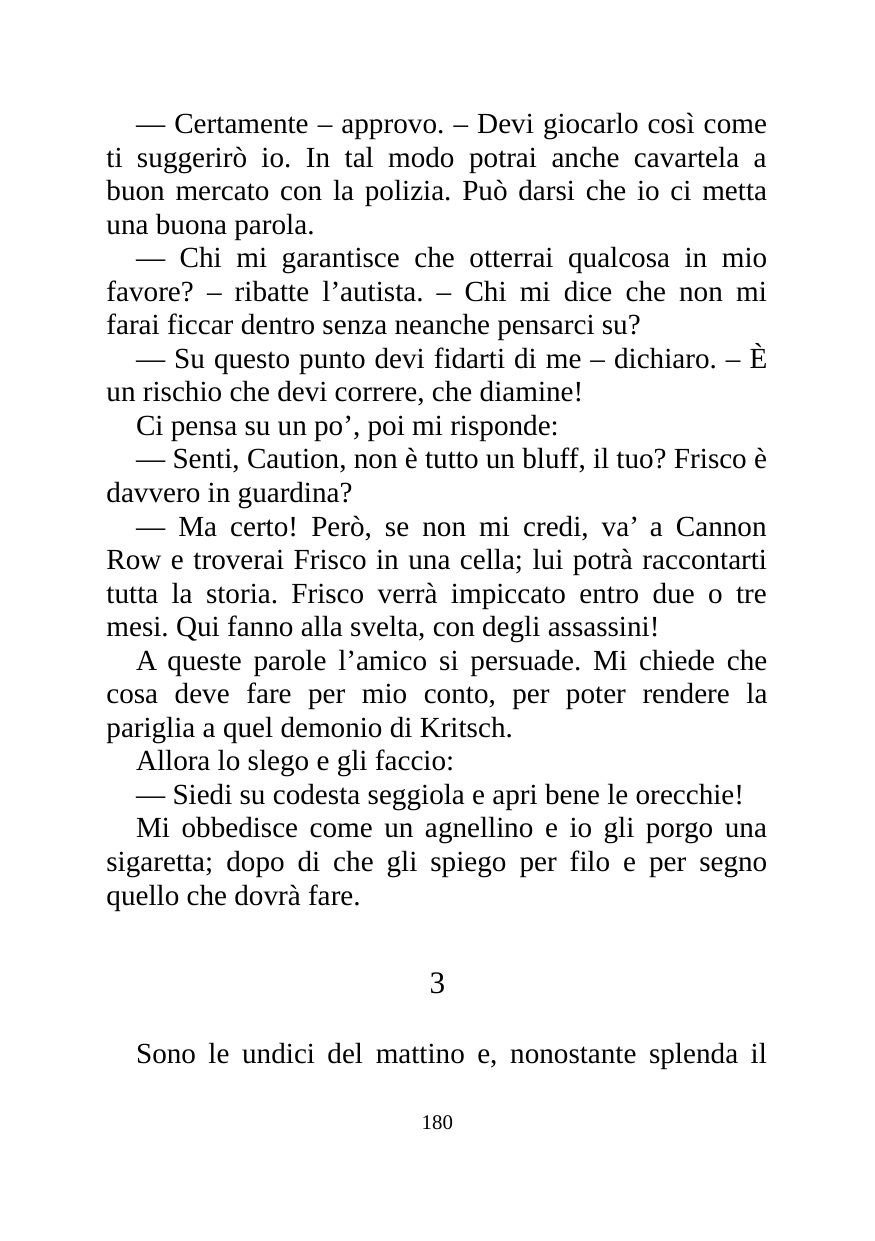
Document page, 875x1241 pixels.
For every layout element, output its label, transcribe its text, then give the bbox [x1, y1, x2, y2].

text Sono le undici del mattino e, nonostante splenda il [106, 1036, 768, 1069]
text A queste parole l’amico si persuade. Mi chiede che cosa deve fare per mio conto, per poter rendere la pariglia a quel demonio di Kritsch. [106, 643, 768, 743]
text Mi obbedisce come un agnellino e io gli porgo una sigaretta; dopo di che gli spiego per filo e per segno quello che dovrà fare. [106, 811, 768, 911]
text — Ma certo! Però, se non mi credi, va’ a Cannon Row e troverai Frisco in una cella; lui potrà raccontarti tutta la storia. Frisco verrà impiccato entro due o tre mesi. Qui fanno alla svelta, con degli assassini! [106, 509, 768, 643]
text — Senti, Caution, non è tutto un bluff, il tuo? Frisco è davvero in guardina? [106, 442, 768, 509]
text — Certamente – approvo. – Devi giocarlo così come ti suggerirò io. In tal modo potrai anche cavartela a buon mercato con la polizia. Può darsi che io ci metta una buona parola. [106, 106, 768, 240]
text — Chi mi garantisce che otterrai qualcosa in mio favore? – ribatte l’autista. – Chi mi dice che non mi farai ficcar dentro senza neanche pensarci su? [106, 240, 768, 341]
text Allora lo slego e gli faccio: [106, 743, 768, 777]
text Ci pensa su un po’, poi mi risponde: [106, 408, 768, 442]
subtitle 3 [106, 964, 768, 1000]
text — Su questo punto devi fidarti di me – dichiaro. – È un rischio che devi correre, che diamine! [106, 341, 768, 408]
text — Siedi su codesta seggiola e apri bene le orecchie! [106, 777, 768, 811]
